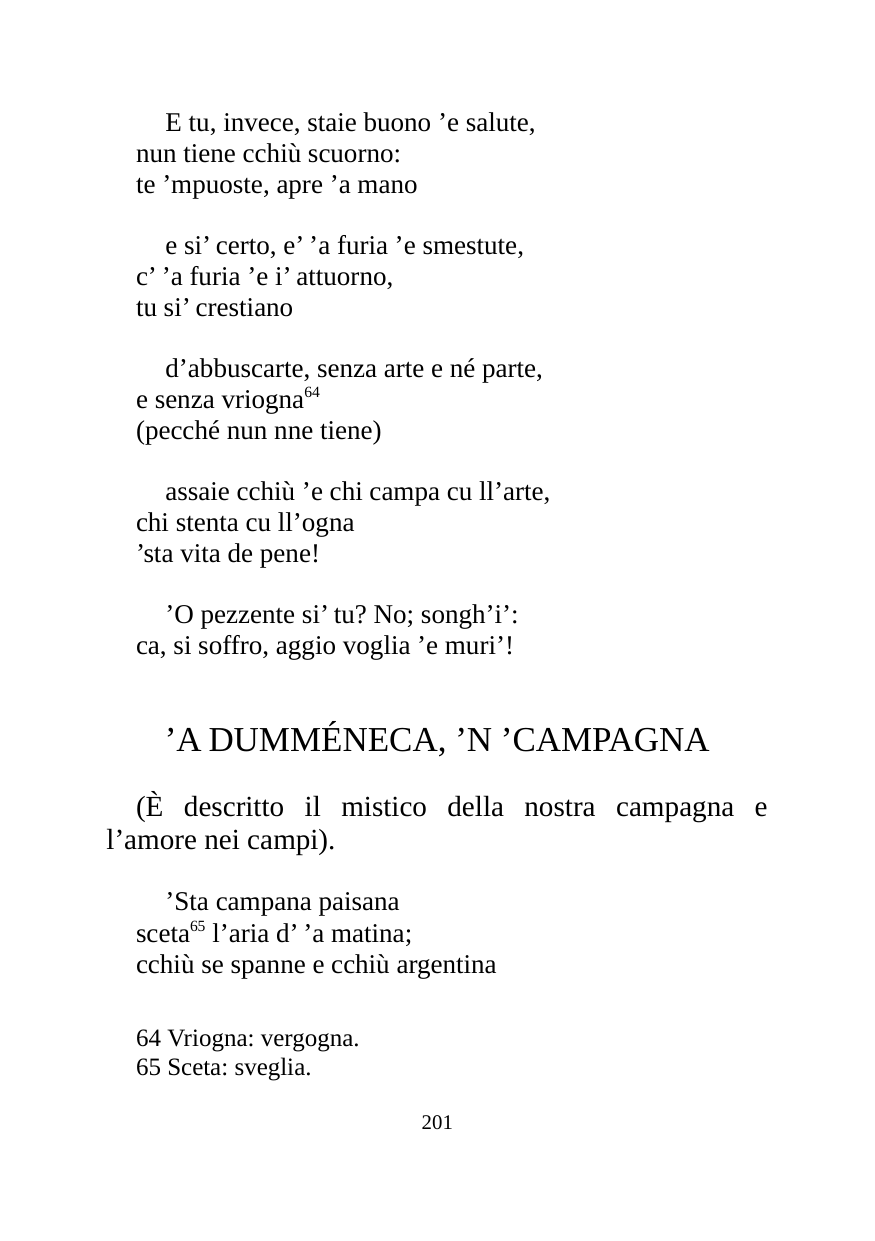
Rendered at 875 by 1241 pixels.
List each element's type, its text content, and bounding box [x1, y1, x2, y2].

text d’abbuscarte, senza arte e né parte, e senza vriogna (pecché nun nne tiene) [136, 352, 768, 446]
text E tu, invece, staie buono ’e salute, nun tiene cchiù scuorno: te ’mpuoste, apre ’a mano [136, 106, 768, 200]
text ’O pezzente si’ tu? No; songh’i’: ca, si soffro, aggio voglia ’e muri’! [136, 598, 768, 660]
text ’Sta campana paisana sceta l’aria d’ ’a matina; cchiù se spanne e cchiù argentina [136, 886, 768, 979]
text e si’ certo, e’ ’a furia ’e smestute, c’ ’a furia ’e i’ attuorno, tu si’ crestiano [136, 229, 768, 323]
text (È descritto il mistico della nostra campagna e l’amore nei campi). [106, 789, 768, 856]
text Vriogna: vergogna. [106, 1023, 768, 1052]
subtitle ’A DUMMÉNECA, ’N ’CAMPAGNA [106, 719, 768, 759]
text assaie cchiù ’e chi campa cu ll’arte, chi stenta cu ll’ogna ’sta vita de pene! [136, 475, 768, 568]
text Sceta: sveglia. [106, 1052, 768, 1080]
